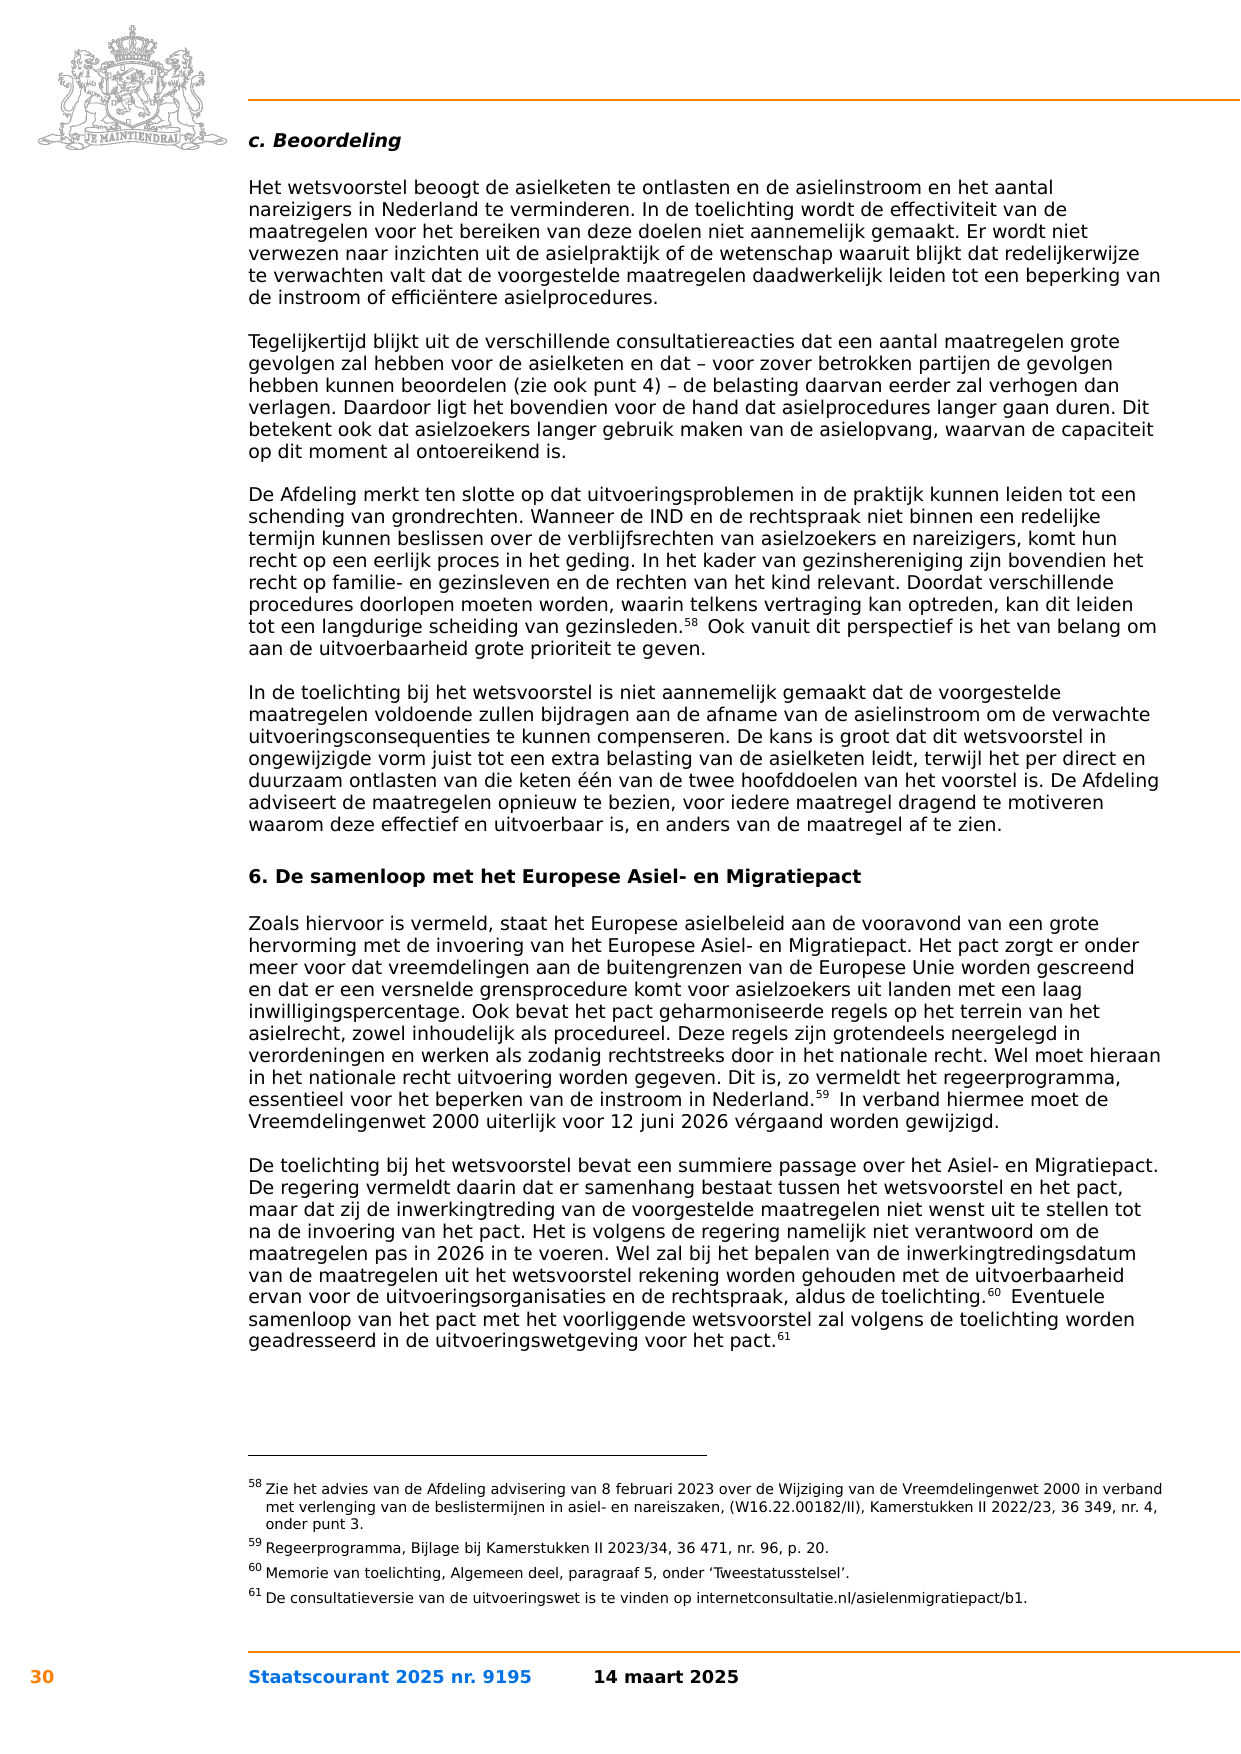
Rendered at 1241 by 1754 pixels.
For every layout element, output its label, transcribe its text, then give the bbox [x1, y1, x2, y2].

text Zoals hiervoor is vermeld, staat het Europese asielbeleid aan de vooravond van een grote hervorming met de invoering van het Europese Asiel- en Migratiepact. Het pact zorgt er onder meer voor dat vreemdelingen aan de buitengrenzen van de Europese Unie worden gescreend en dat er een versnelde grensprocedure komt voor asielzoekers uit landen met een laag inwilligingspercentage. Ook bevat het pact geharmoniseerde regels op het terrein van het asielrecht, zowel inhoudelijk als procedureel. Deze regels zijn grotendeels neergelegd in verordeningen en werken als zodanig rechtstreeks door in het nationale recht. Wel moet hieraan in het nationale recht uitvoering worden gegeven. Dit is, zo vermeldt het regeerprogramma, essentieel voor het beperken van de instroom in Nederland. In verband hiermee moet de Vreemdelingenwet 2000 uiterlijk voor 12 juni 2026 vérgaand worden gewijzigd. [248, 913, 1163, 1133]
text De toelichting bij het wetsvoorstel bevat een summiere passage over het Asiel- en Migratiepact. De regering vermeldt daarin dat er samenhang bestaat tussen het wetsvoorstel en het pact, maar dat zij de inwerkingtreding van de voorgestelde maatregelen niet wenst uit te stellen tot na de invoering van het pact. Het is volgens de regering namelijk niet verantwoord om de maatregelen pas in 2026 in te voeren. Wel zal bij het bepalen van de inwerkingtredingsdatum van de maatregelen uit het wetsvoorstel rekening worden gehouden met de uitvoerbaarheid ervan voor de uitvoeringsorganisaties en de rechtspraak, aldus de toelichting. Eventuele samenloop van het pact met het voorliggende wetsvoorstel zal volgens de toelichting worden geadresseerd in de uitvoeringswetgeving voor het pact. [248, 1154, 1163, 1352]
text Tegelijkertijd blijkt uit de verschillende consultatiereacties dat een aantal maatregelen grote gevolgen zal hebben voor de asielketen en dat – voor zover betrokken partijen de gevolgen hebben kunnen beoordelen (zie ook punt 4) – de belasting daarvan eerder zal verhogen dan verlagen. Daardoor ligt het bovendien voor de hand dat asielprocedures langer gaan duren. Dit betekent ook dat asielzoekers langer gebruik maken van de asielopvang, waarvan de capaciteit op dit moment al ontoereikend is. [248, 331, 1163, 462]
text Memorie van toelichting, Algemeen deel, paragraaf 5, onder ‘Tweestatusstelsel’. [248, 1561, 1163, 1583]
text Zie het advies van de Afdeling advisering van 8 februari 2023 over de Wijziging van de Vreemdelingenwet 2000 in verband met verlenging van de beslistermijnen in asiel- en nareiszaken, (W16.22.00182/II), Kamerstukken II 2022/23, 36 349, nr. 4, onder punt 3. [248, 1477, 1163, 1533]
text De consultatieversie van de uitvoeringswet is te vinden op internetconsultatie.nl/asielenmigratiepact/b1. [248, 1586, 1163, 1608]
text Het wetsvoorstel beoogt de asielketen te ontlasten en de asielinstroom en het aantal nareizigers in Nederland te verminderen. In de toelichting wordt de effectiviteit van de maatregelen voor het bereiken van deze doelen niet aannemelijk gemaakt. Er wordt niet verwezen naar inzichten uit de asielpraktijk of de wetenschap waaruit blijkt dat redelijkerwijze te verwachten valt dat de voorgestelde maatregelen daadwerkelijk leiden tot een beperking van de instroom of efficiëntere asielprocedures. [248, 177, 1163, 309]
picture [38, 25, 227, 150]
text De Afdeling merkt ten slotte op dat uitvoeringsproblemen in de praktijk kunnen leiden tot een schending van grondrechten. Wanneer de IND en de rechtspraak niet binnen een redelijke termijn kunnen beslissen over de verblijfsrechten van asielzoekers en nareizigers, komt hun recht op een eerlijk proces in het geding. In het kader van gezinshereniging zijn bovendien het recht op familie- en gezinsleven en de rechten van het kind relevant. Doordat verschillende procedures doorlopen moeten worden, waarin telkens vertraging kan optreden, kan dit leiden tot een langdurige scheiding van gezinsleden. Ook vanuit dit perspectief is het van belang om aan de uitvoerbaarheid grote prioriteit te geven. [248, 484, 1163, 660]
subtitle c. Beoordeling [248, 130, 1163, 152]
text In de toelichting bij het wetsvoorstel is niet aannemelijk gemaakt dat de voorgestelde maatregelen voldoende zullen bijdragen aan de afname van de asielinstroom om de verwachte uitvoeringsconsequenties te kunnen compenseren. De kans is groot dat dit wetsvoorstel in ongewijzigde vorm juist tot een extra belasting van de asielketen leidt, terwijl het per direct en duurzaam ontlasten van die keten één van de twee hoofddoelen van het voorstel is. De Afdeling adviseert de maatregelen opnieuw te bezien, voor iedere maatregel dragend te motiveren waarom deze effectief en uitvoerbaar is, en anders van de maatregel af te zien. [248, 682, 1163, 836]
text Regeerprogramma, Bijlage bij Kamerstukken II 2023/34, 36 471, nr. 96, p. 20. [248, 1536, 1163, 1558]
subtitle 6. De samenloop met het Europese Asiel- en Migratiepact [248, 866, 1163, 888]
